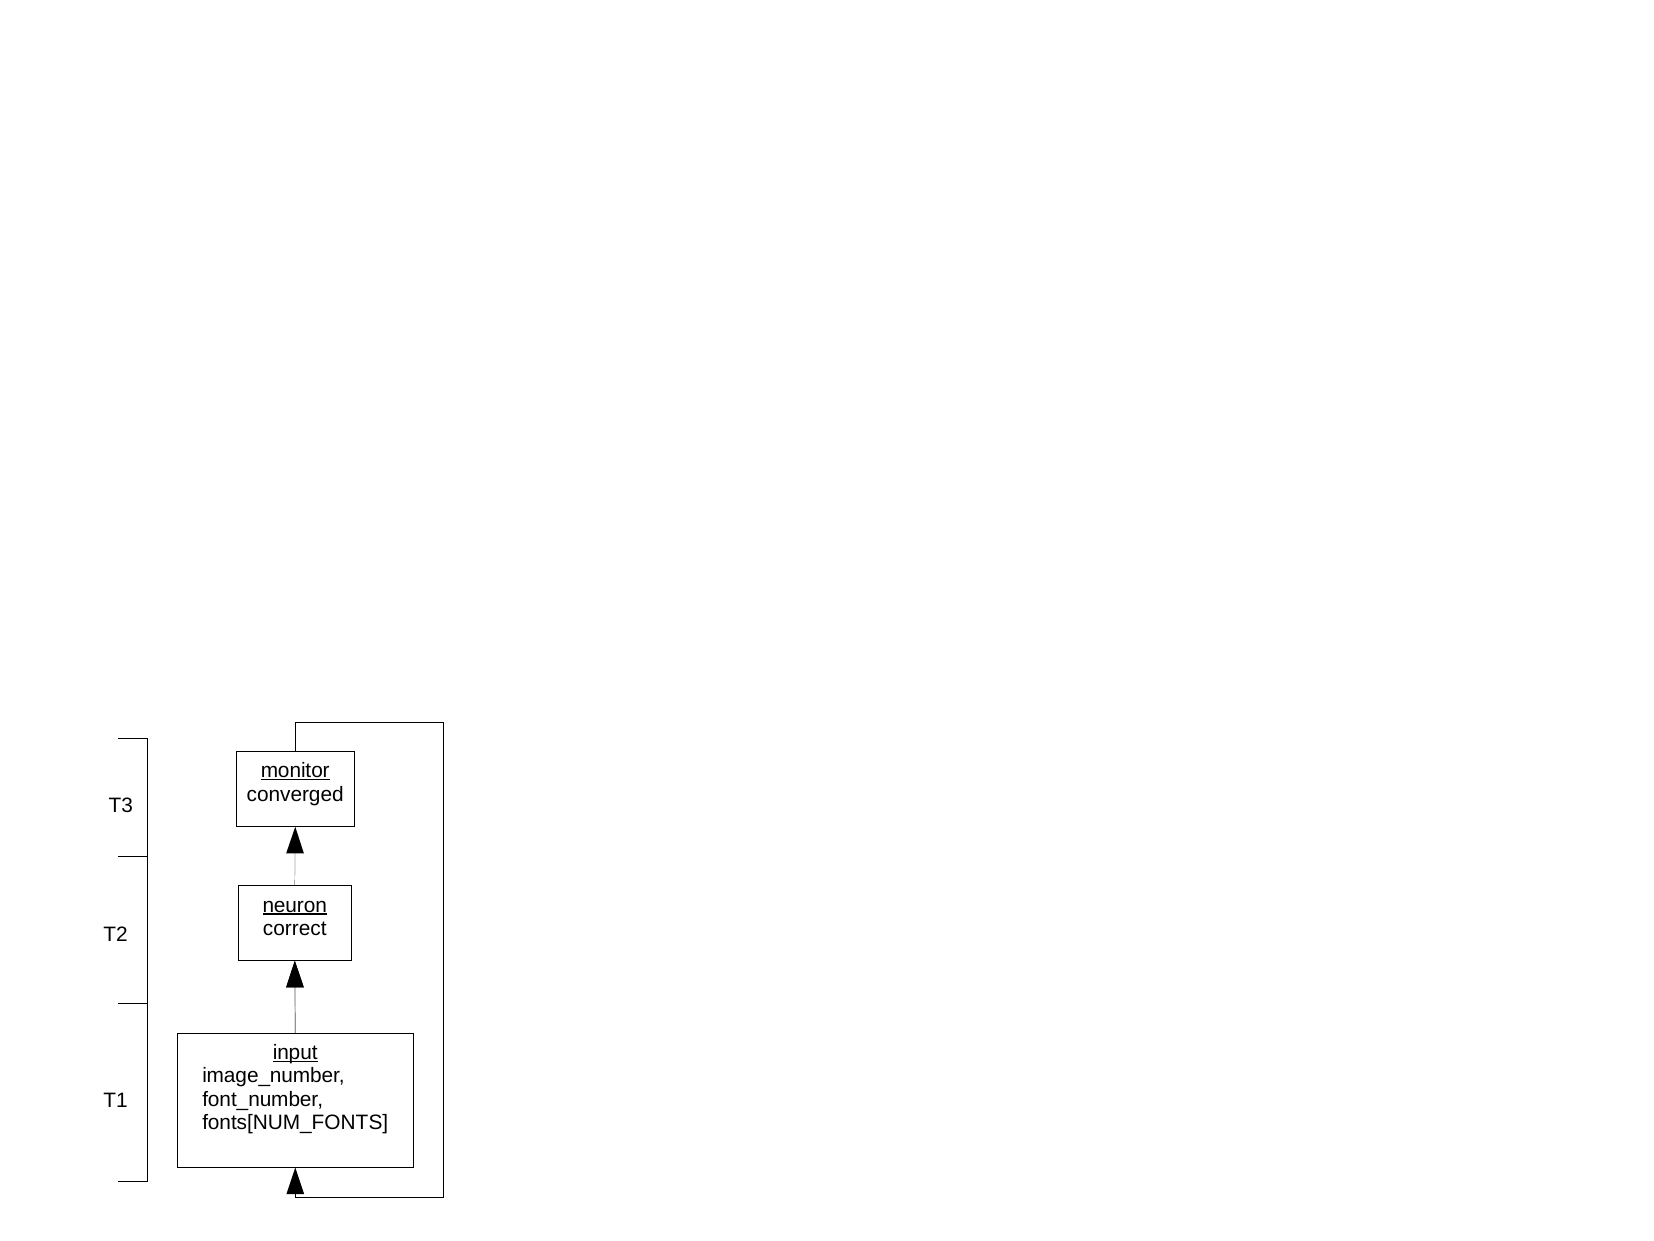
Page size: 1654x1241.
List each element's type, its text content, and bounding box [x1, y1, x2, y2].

text_box T1 [88, 1081, 143, 1120]
text_box monitor converged [236, 751, 355, 827]
text_box input image_number, font_number, fonts[NUM_FONTS] [177, 1033, 414, 1168]
text_box T2 [88, 915, 143, 954]
text_box neuron correct [238, 885, 352, 961]
text_box T3 [93, 785, 148, 824]
